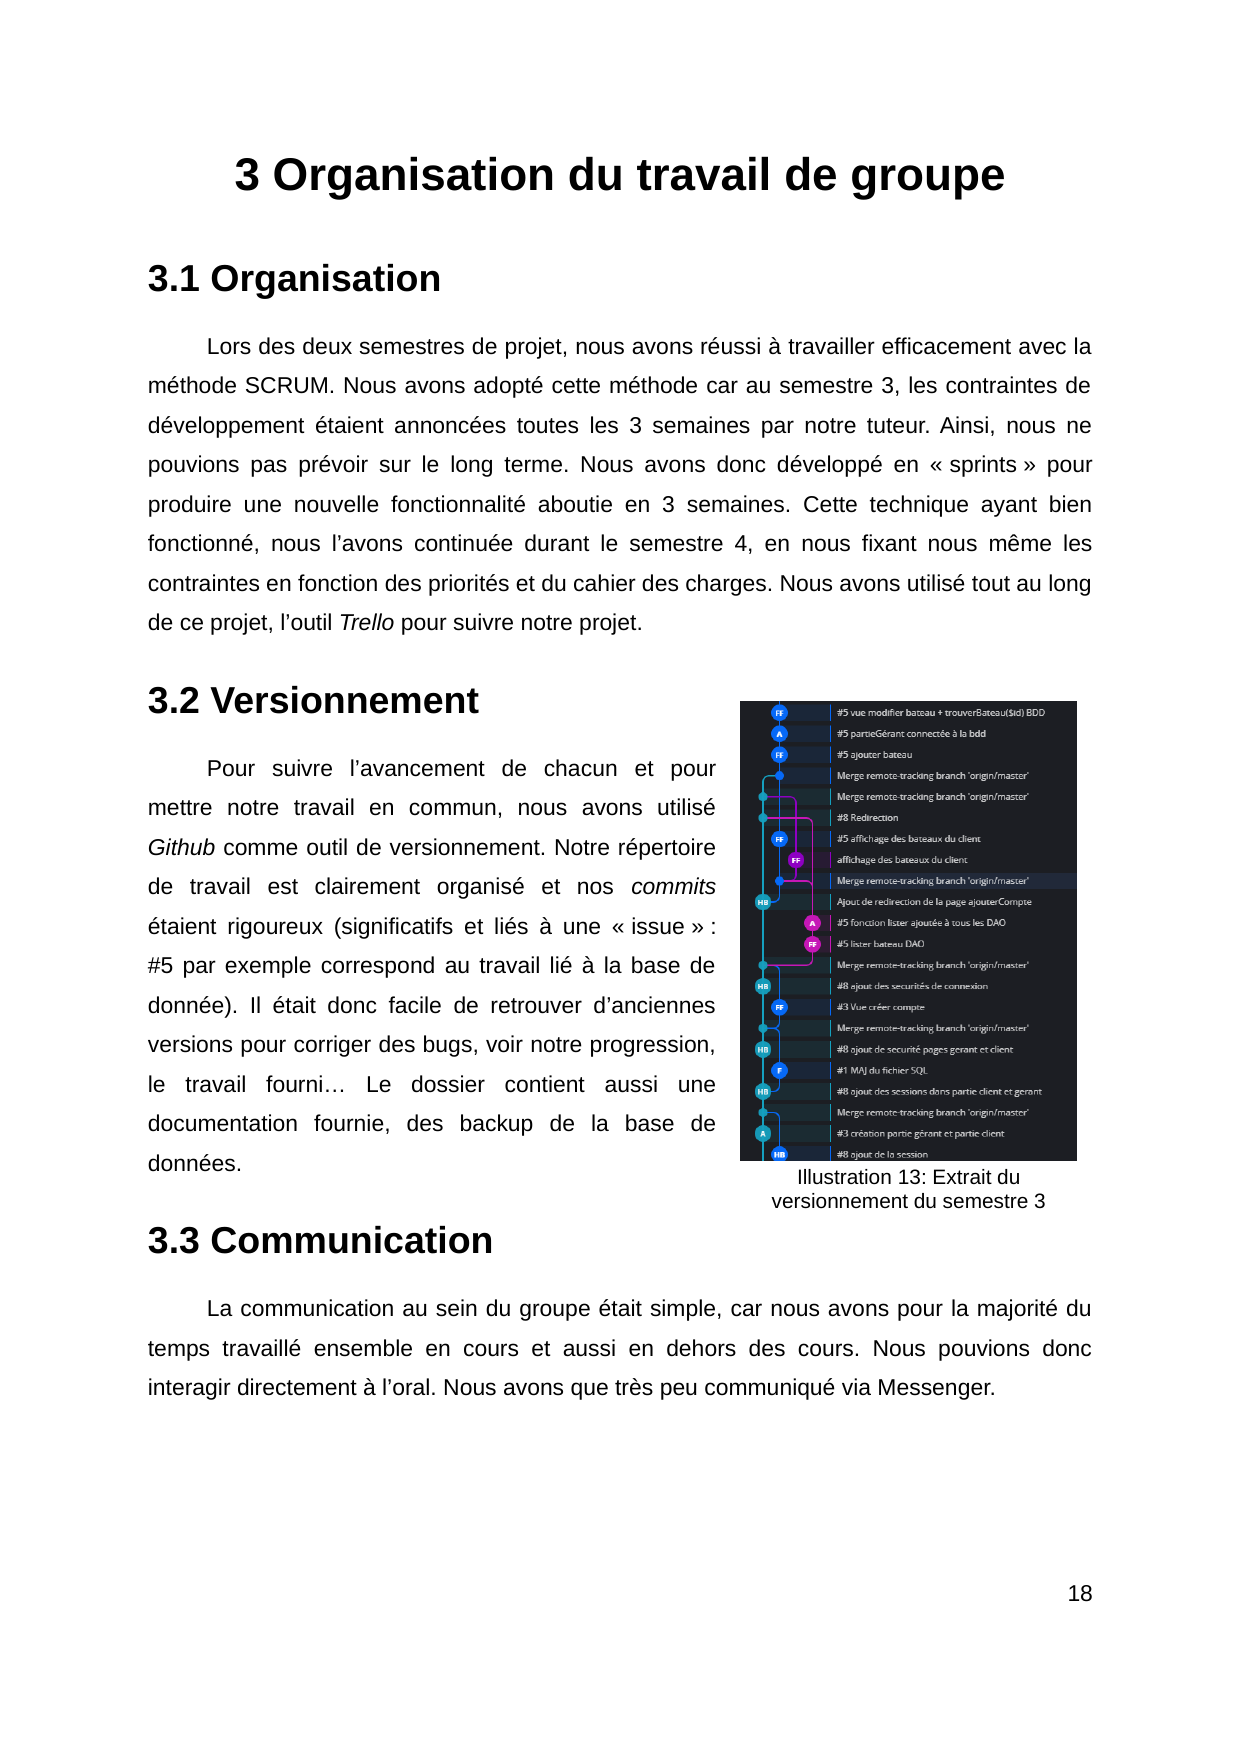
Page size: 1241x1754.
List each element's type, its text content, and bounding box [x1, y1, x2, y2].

subtitle Organisation du travail de groupe [148, 148, 1093, 200]
subtitle Organisation [148, 256, 1093, 299]
subtitle Communication [148, 1219, 1093, 1262]
text Pour suivre l’avancement de chacun et pour mettre notre travail en commun, nous avons utilisé Github comme outil de versionnement. Notre répertoire de travail est clairement organisé et nos commits étaient rigoureux (significatifs et liés à une « issue » : #5 par exemple correspond au travail lié à la base de donnée). Il était donc facile de retrouver d’anciennes versions pour corriger des bugs, voir notre progression, le travail fourni… Le dossier contient aussi une documentation fournie, des backup de la base de données. [148, 755, 740, 1176]
text Lors des deux semestres de projet, nous avons réussi à travailler efficacement avec la méthode SCRUM. Nous avons adopté cette méthode car au semestre 3, les contraintes de développement étaient annoncées toutes les 3 semaines par notre tuteur. Ainsi, nous ne pouvions pas prévoir sur le long terme. Nous avons donc développé en « sprints » pour produire une nouvelle fonctionnalité aboutie en 3 semaines. Cette technique ayant bien fonctionné, nous l’avons continuée durant le semestre 4, en nous fixant nous même les contraintes en fonction des priorités et du cahier des charges. Nous avons utilisé tout au long de ce projet, l’outil Trello pour suivre notre projet. [148, 333, 1093, 636]
text Illustration 13: Extrait du versionnement du semestre 3 [740, 1161, 1077, 1213]
subtitle Versionnement [148, 678, 1093, 721]
text La communication au sein du groupe était simple, car nous avons pour la majorité du temps travaillé ensemble en cours et aussi en dehors des cours. Nous pouvions donc interagir directement à l’oral. Nous avons que très peu communiqué via Messenger. [148, 1295, 1093, 1401]
picture [740, 701, 1077, 1161]
